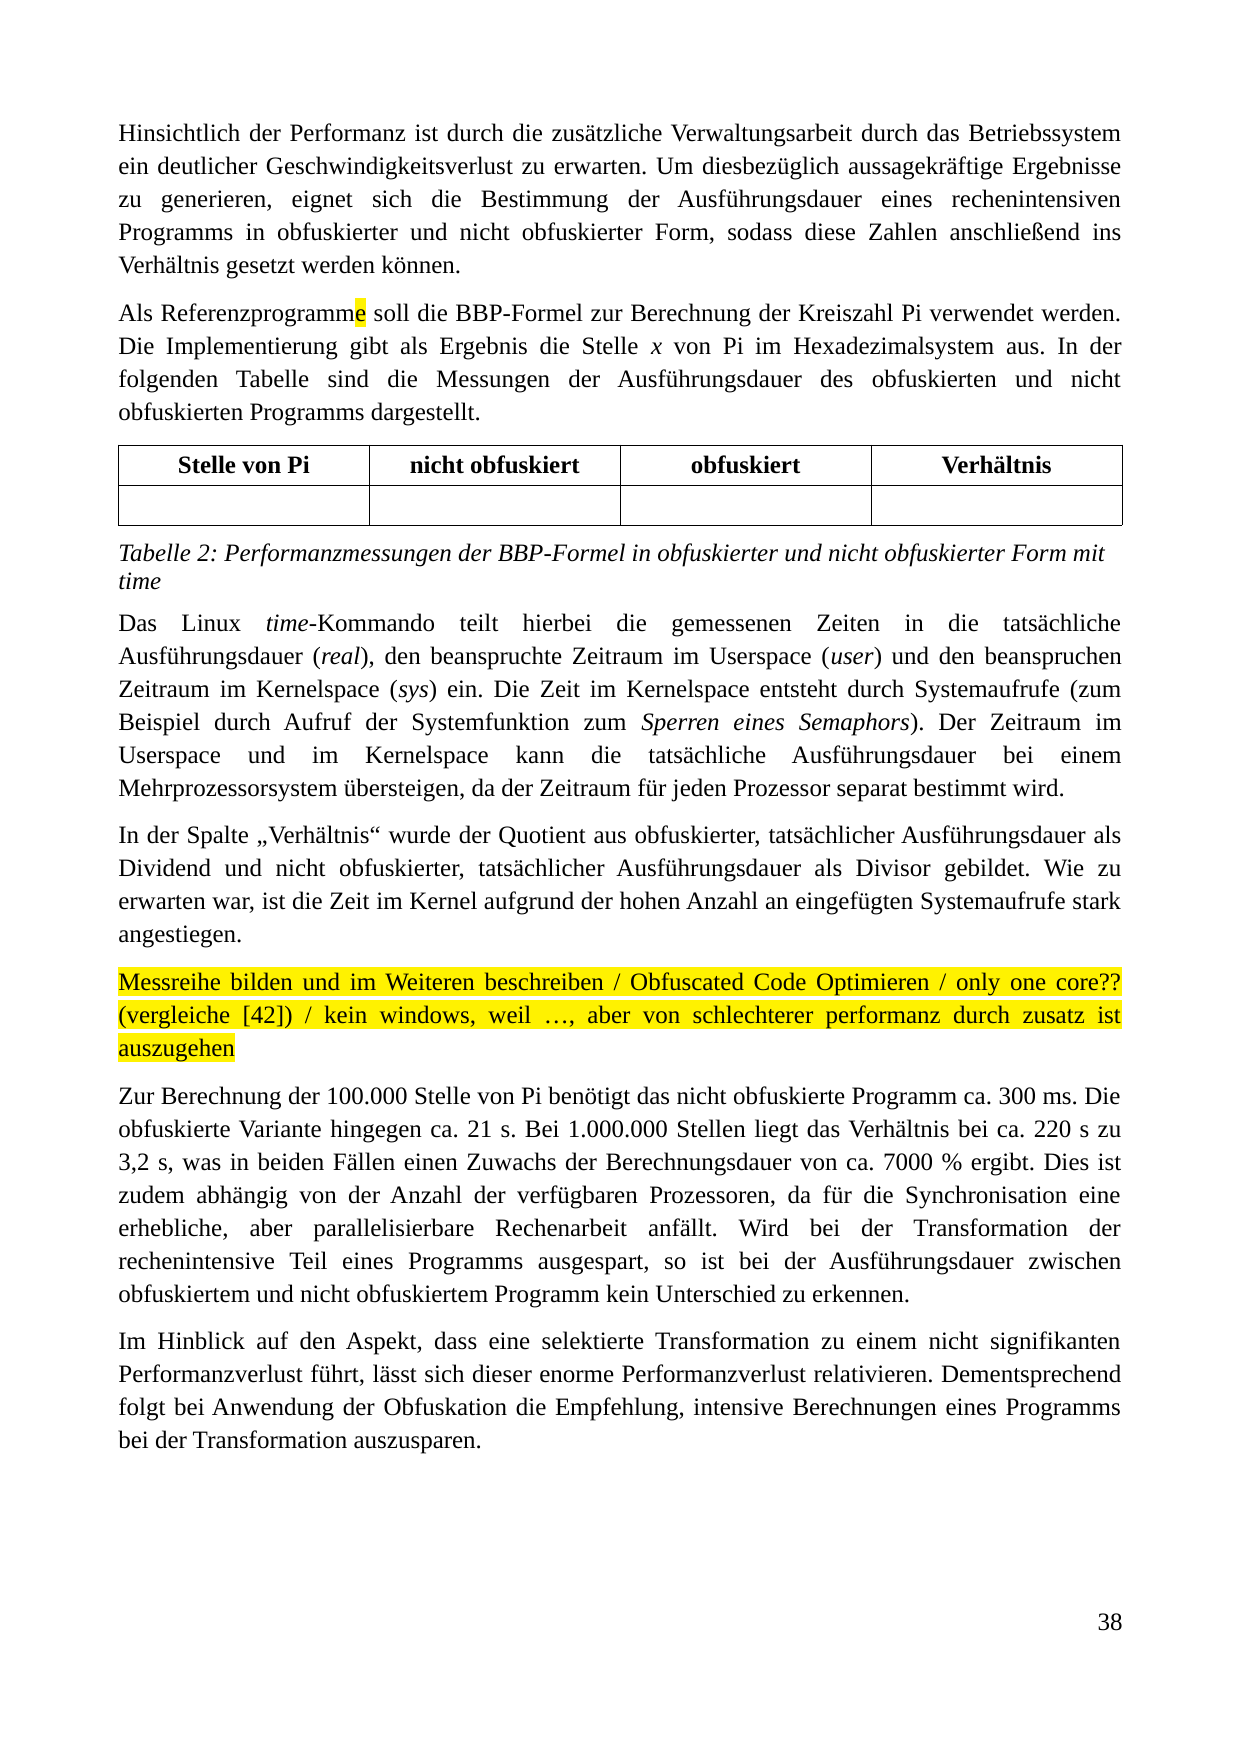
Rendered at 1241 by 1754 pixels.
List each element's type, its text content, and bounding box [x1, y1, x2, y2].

text Zur Berechnung der 100.000 Stelle von Pi benötigt das nicht obfuskierte Programm ca. 300 ms. Die obfuskierte Variante hingegen ca. 21 s. Bei 1.000.000 Stellen liegt das Verhältnis bei ca. 220 s zu 3,2 s, was in beiden Fällen einen Zuwachs der Berechnungsdauer von ca. 7000 % ergibt. Dies ist zudem abhängig von der Anzahl der verfügbaren Prozessoren, da für die Synchronisation eine erhebliche, aber parallelisierbare Rechenarbeit anfällt. Wird bei der Transformation der rechenintensive Teil eines Programms ausgespart, so ist bei der Ausführungsdauer zwischen obfuskiertem und nicht obfuskiertem Programm kein Unterschied zu erkennen. [118, 1081, 1122, 1308]
table_header nicht obfuskiert [370, 446, 620, 485]
text In der Spalte „Verhältnis“ wurde der Quotient aus obfuskierter, tatsächlicher Ausführungsdauer als Dividend und nicht obfuskierter, tatsächlicher Ausführungsdauer als Divisor gebildet. Wie zu erwarten war, ist die Zeit im Kernel aufgrund der hohen Anzahl an eingefügten Systemaufrufe stark angestiegen. [118, 820, 1122, 948]
text Als Referenzprogramme soll die BBP-Formel zur Berechnung der Kreiszahl Pi verwendet werden. Die Implementierung gibt als Ergebnis die Stelle x von Pi im Hexadezimalsystem aus. In der folgenden Tabelle sind die Messungen der Ausführungsdauer des obfuskierten und nicht obfuskierten Programms dargestellt. [118, 298, 1122, 426]
table_header Stelle von Pi [119, 446, 369, 485]
text Das Linux time-Kommando teilt hierbei die gemessenen Zeiten in die tatsächliche Ausführungsdauer (real), den beanspruchte Zeitraum im Userspace (user) und den beanspruchen Zeitraum im Kernelspace (sys) ein. Die Zeit im Kernelspace entsteht durch Systemaufrufe (zum Beispiel durch Aufruf der Systemfunktion zum Sperren eines Semaphors). Der Zeitraum im Userspace und im Kernelspace kann die tatsächliche Ausführungsdauer bei einem Mehrprozessorsystem übersteigen, da der Zeitraum für jeden Prozessor separat bestimmt wird. [118, 608, 1122, 802]
table_header obfuskiert [621, 446, 871, 485]
table_cell [621, 486, 871, 525]
text Tabelle 2: Performanzmessungen der BBP-Formel in obfuskierter und nicht obfuskierter Form mit time [118, 538, 1122, 595]
text Hinsichtlich der Performanz ist durch die zusätzliche Verwaltungsarbeit durch das Betriebssystem ein deutlicher Geschwindigkeitsverlust zu erwarten. Um diesbezüglich aussagekräftige Ergebnisse zu generieren, eignet sich die Bestimmung der Ausführungsdauer eines rechenintensiven Programms in obfuskierter und nicht obfuskierter Form, sodass diese Zahlen anschließend ins Verhältnis gesetzt werden können. [118, 118, 1122, 279]
table_cell [872, 486, 1122, 525]
table_cell [370, 486, 620, 525]
table_header Verhältnis [872, 446, 1122, 485]
table_cell [119, 486, 369, 525]
text Messreihe bilden und im Weiteren beschreiben / Obfuscated Code Optimieren / only one core?? (vergleiche [42]) / kein windows, weil …, aber von schlechterer performanz durch zusatz ist auszugehen [118, 967, 1122, 1062]
text Im Hinblick auf den Aspekt, dass eine selektierte Transformation zu einem nicht signifikanten Performanzverlust führt, lässt sich dieser enorme Performanzverlust relativieren. Dementsprechend folgt bei Anwendung der Obfuskation die Empfehlung, intensive Berechnungen eines Programms bei der Transformation auszusparen. [118, 1326, 1122, 1454]
